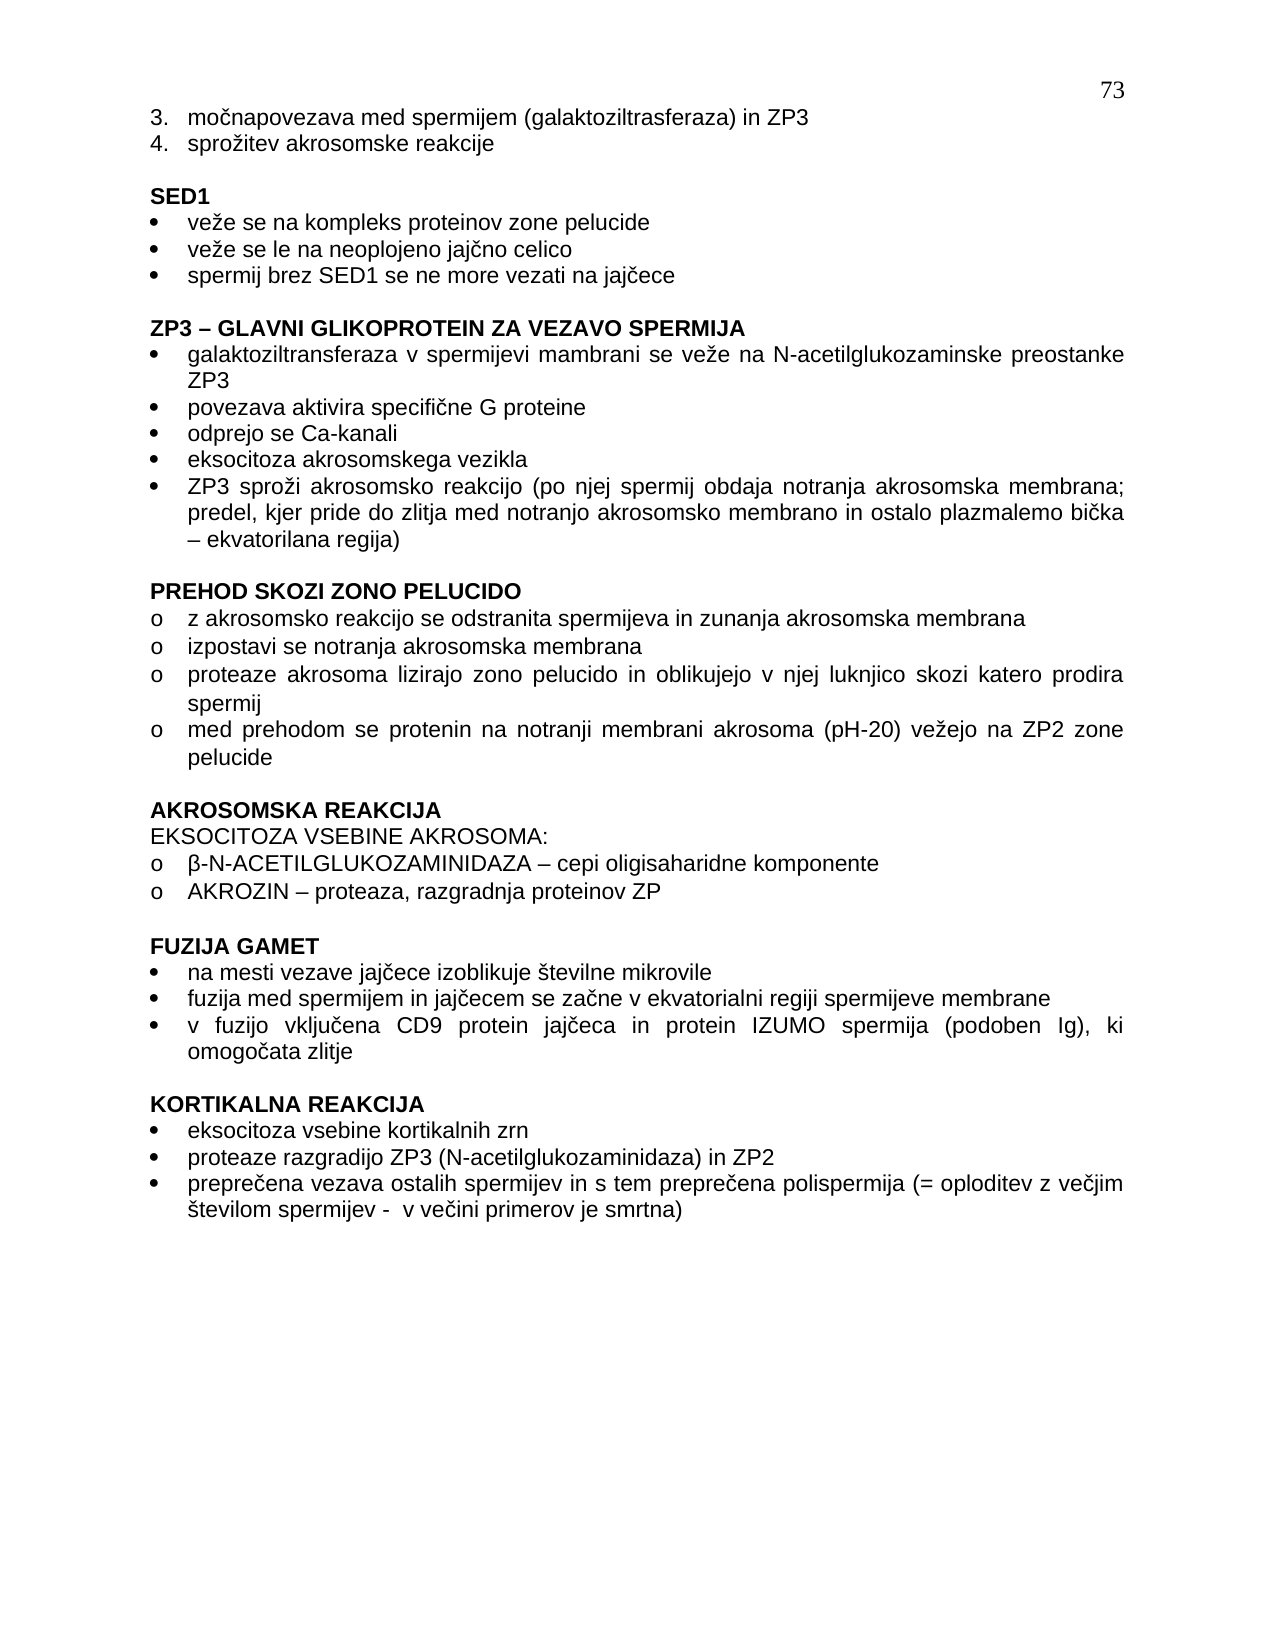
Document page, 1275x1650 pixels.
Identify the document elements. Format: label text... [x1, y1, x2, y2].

list spermij brez SED1 se ne more vezati na jajčece [150, 262, 1125, 288]
list sprožitev akrosomske reakcije [150, 130, 1125, 157]
list v fuzijo vključena CD9 protein jajčeca in protein IZUMO spermija (podoben Ig), ki omogočata zlitje [150, 1012, 1125, 1064]
text KORTIKALNA REAKCIJA [150, 1091, 1125, 1117]
list na mesti vezave jajčece izoblikuje številne mikrovile [150, 959, 1125, 985]
text AKROSOMSKA REAKCIJA [150, 797, 1125, 823]
list izpostavi se notranja akrosomska membrana [150, 633, 1125, 661]
text PREHOD SKOZI ZONO PELUCIDO [150, 578, 1125, 604]
list odprejo se Ca-kanali [150, 420, 1125, 446]
list ZP3 sproži akrosomsko reakcijo (po njej spermij obdaja notranja akrosomska membrana; predel, kjer pride do zlitja med notranjo akrosomsko membrano in ostalo plazmalemo bička – ekvatorilana regija) [150, 473, 1125, 552]
text SED1 [150, 183, 1125, 209]
list proteaze razgradijo ZP3 (N-acetilglukozaminidaza) in ZP2 [150, 1143, 1125, 1170]
list preprečena vezava ostalih spermijev in s tem preprečena polispermija (= oploditev z večjim številom spermijev - v večini primerov je smrtna) [150, 1170, 1125, 1223]
list fuzija med spermijem in jajčecem se začne v ekvatorialni regiji spermijeve membrane [150, 985, 1125, 1012]
text FUZIJA GAMET [150, 933, 1125, 959]
list eksocitoza vsebine kortikalnih zrn [150, 1117, 1125, 1143]
list veže se na kompleks proteinov zone pelucide [150, 209, 1125, 236]
text ZP3 – GLAVNI GLIKOPROTEIN ZA VEZAVO SPERMIJA [150, 315, 1125, 341]
list AKROZIN – proteaza, razgradnja proteinov ZP [150, 878, 1125, 906]
list veže se le na neoplojeno jajčno celico [150, 236, 1125, 262]
list močnapovezava med spermijem (galaktoziltrasferaza) in ZP3 [150, 104, 1125, 130]
list galaktoziltransferaza v spermijevi mambrani se veže na N-acetilglukozaminske preostanke ZP3 [150, 341, 1125, 394]
list β-N-ACETILGLUKOZAMINIDAZA – cepi oligisaharidne komponente [150, 850, 1125, 878]
text EKSOCITOZA VSEBINE AKROSOMA: [150, 823, 1125, 850]
list proteaze akrosoma lizirajo zono pelucido in oblikujejo v njej luknjico skozi katero prodira spermij [150, 661, 1125, 716]
list z akrosomsko reakcijo se odstranita spermijeva in zunanja akrosomska membrana [150, 604, 1125, 633]
list povezava aktivira specifične G proteine [150, 394, 1125, 420]
list med prehodom se protenin na notranji membrani akrosoma (pH-20) vežejo na ZP2 zone pelucide [150, 716, 1125, 771]
list eksocitoza akrosomskega vezikla [150, 446, 1125, 473]
